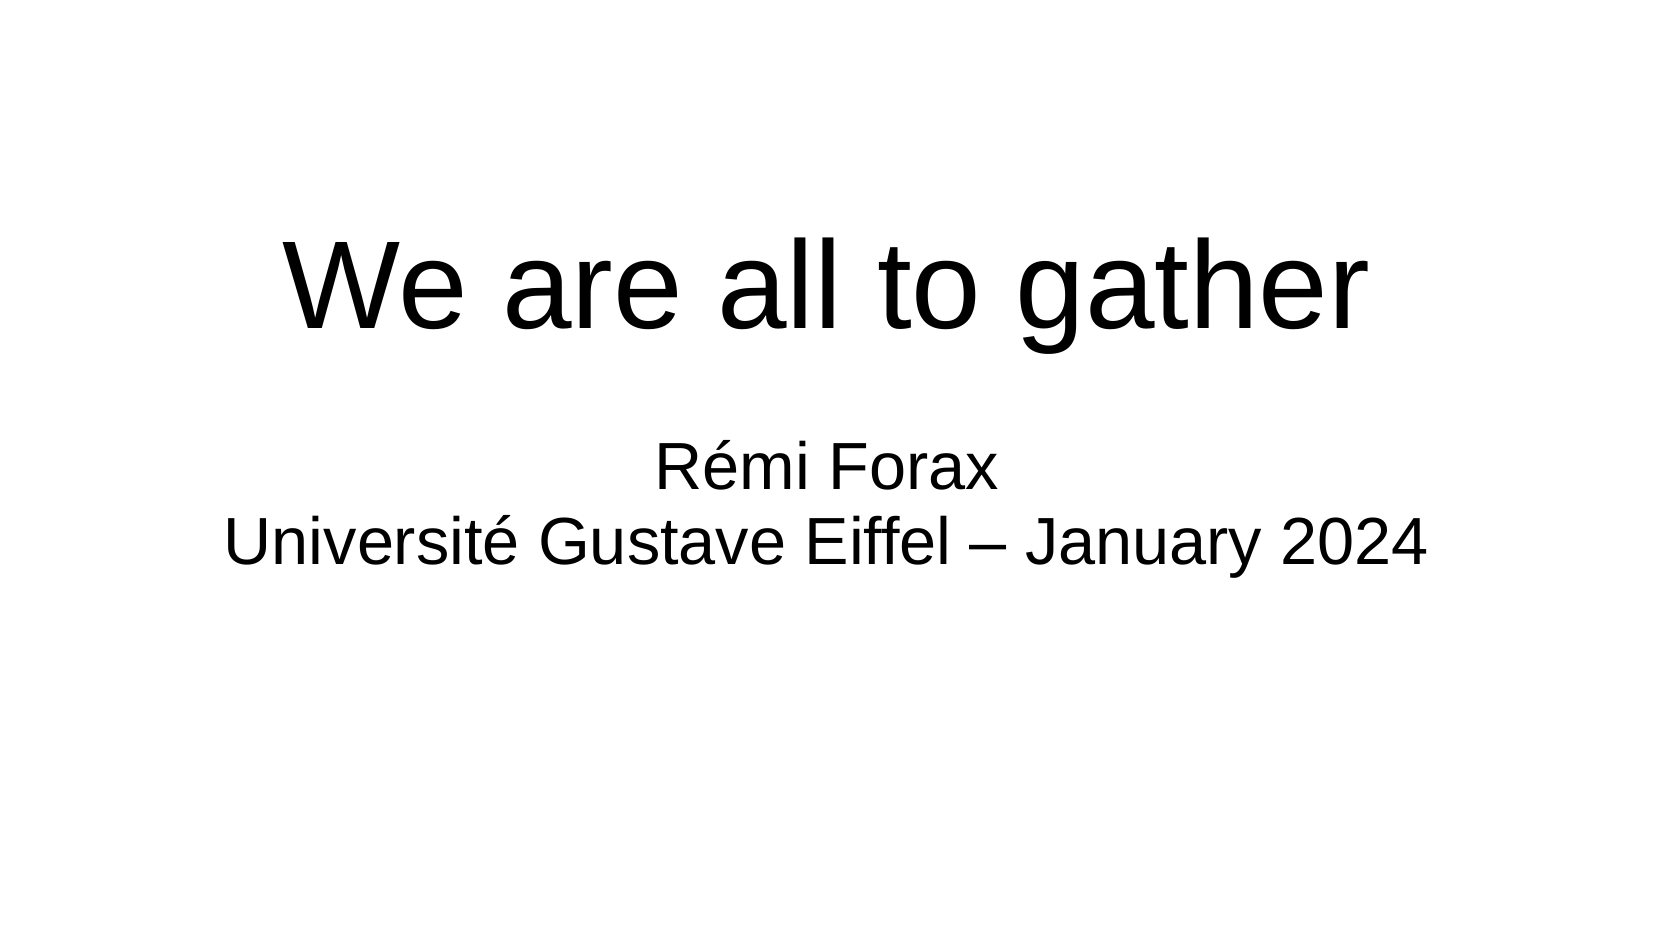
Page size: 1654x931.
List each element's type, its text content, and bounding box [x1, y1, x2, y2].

subtitle We are all to gather Rémi Forax Université Gustave Eiffel – January 2024 [82, 37, 1571, 757]
